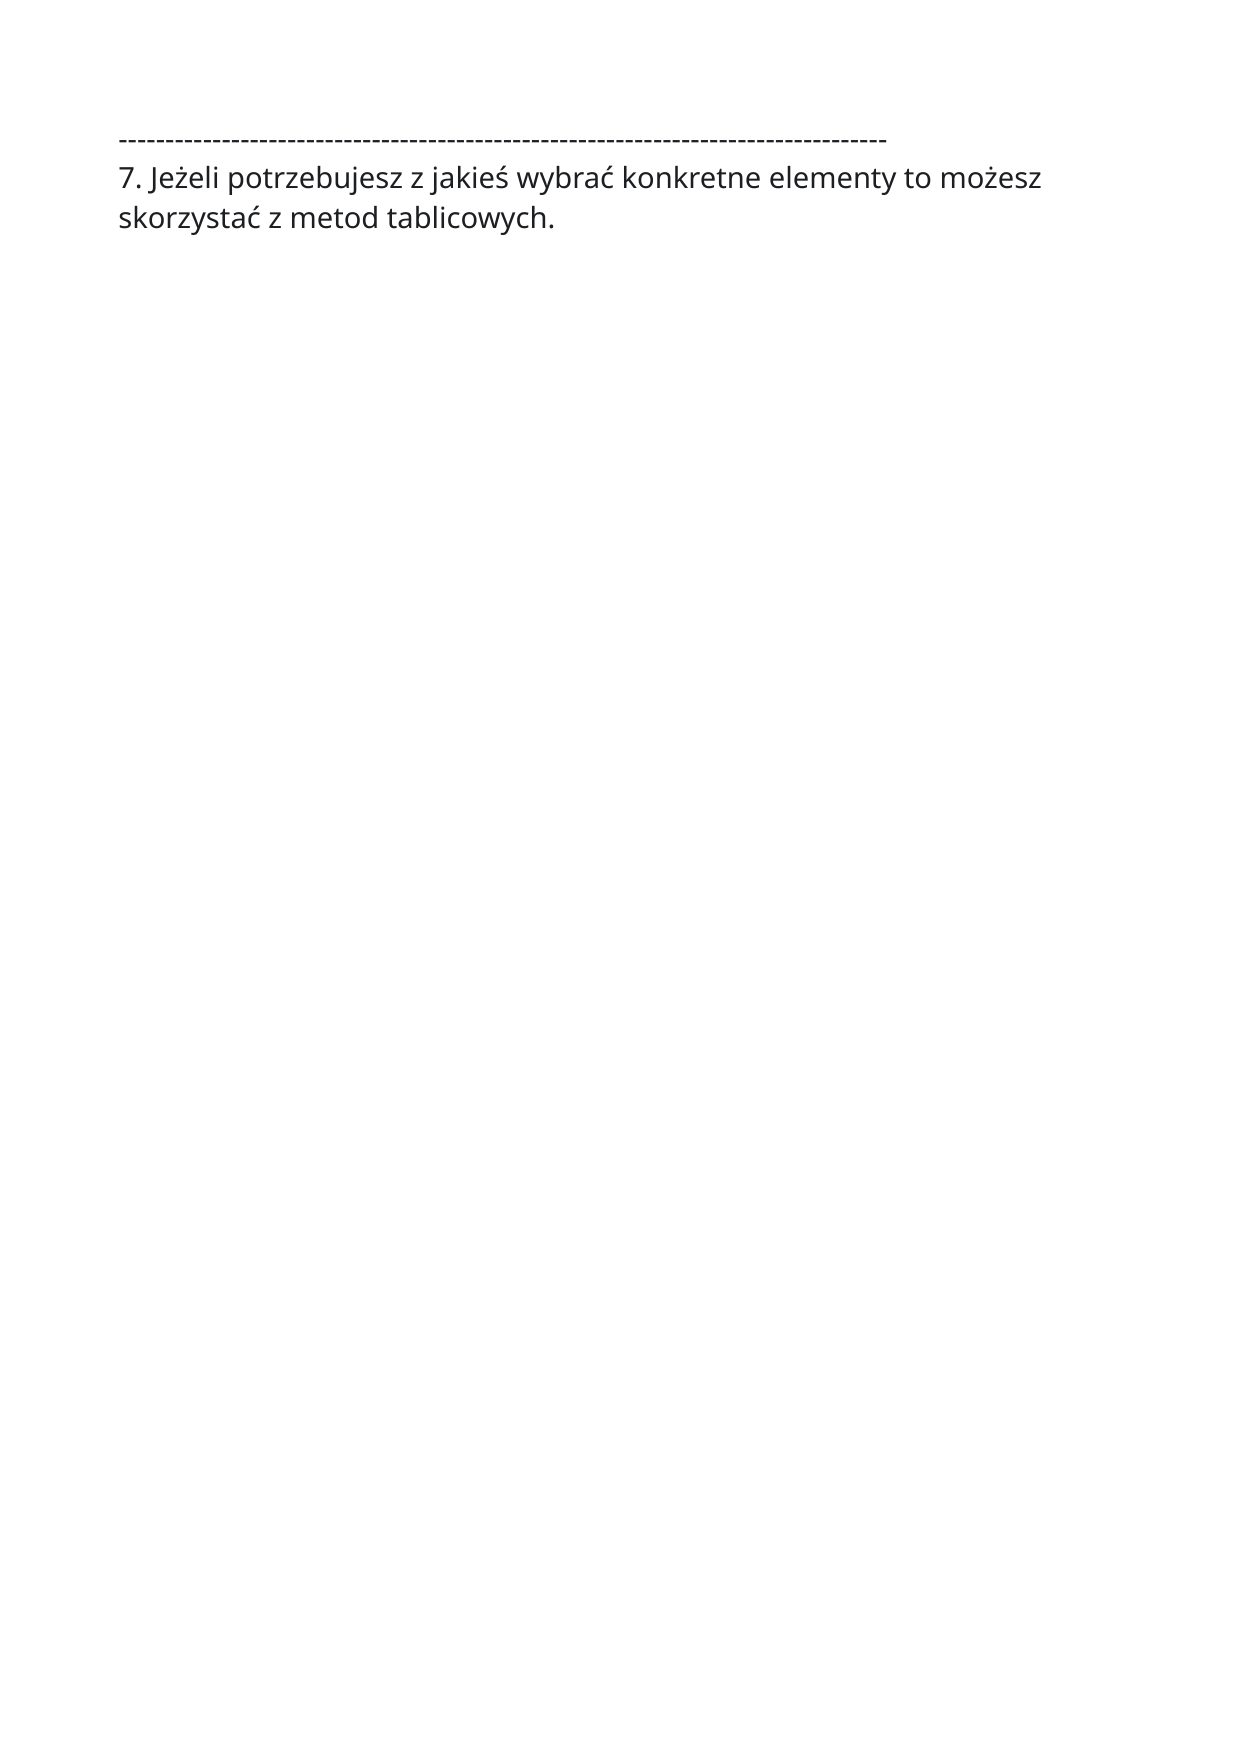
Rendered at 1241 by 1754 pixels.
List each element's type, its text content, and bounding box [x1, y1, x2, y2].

text ---------------------------------------------------------------------------------- 7. Jeżeli potrzebujesz z jakieś wybrać konkretne elementy to możesz skorzystać z metod tablicowych. [118, 118, 1122, 237]
